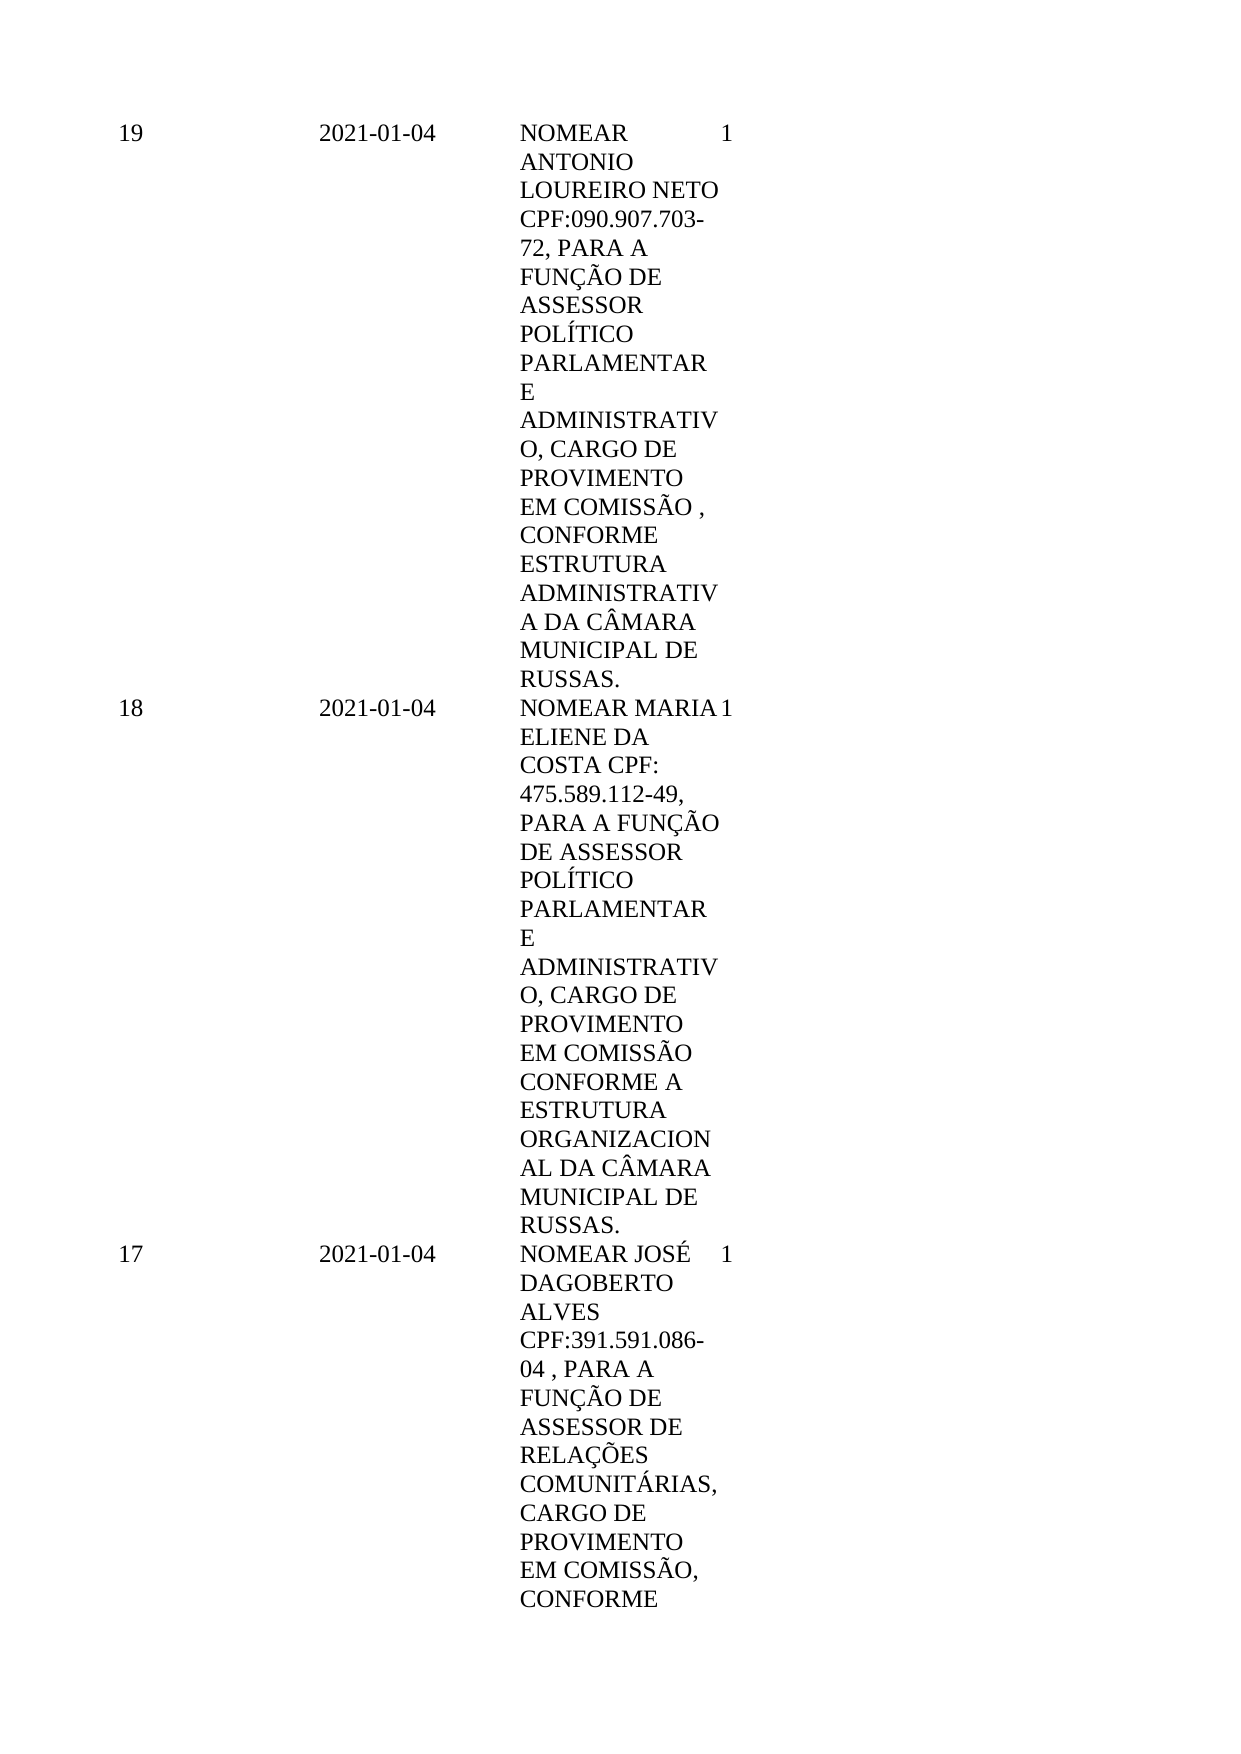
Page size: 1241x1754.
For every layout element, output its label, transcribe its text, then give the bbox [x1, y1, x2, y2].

table_cell 18 [118, 693, 319, 1239]
table_cell 2021-01-04 [319, 693, 519, 1239]
table_cell 2021-01-04 [319, 1239, 519, 1613]
table_cell 1 [720, 118, 921, 693]
table_cell 1 [720, 1239, 921, 1613]
table_cell 1 [720, 693, 921, 1239]
table_cell NOMEAR MARIA ELIENE DA COSTA CPF: 475.589.112-49, PARA A FUNÇÃO DE ASSESSOR POLÍTICO PARLAMENTAR E ADMINISTRATIVO, CARGO DE PROVIMENTO EM COMISSÃO CONFORME A ESTRUTURA ORGANIZACIONAL DA CÂMARA MUNICIPAL DE RUSSAS. [520, 693, 720, 1239]
table_cell [921, 693, 1122, 1239]
table_cell NOMEAR ANTONIO LOUREIRO NETO CPF:090.907.703-72, PARA A FUNÇÃO DE ASSESSOR POLÍTICO PARLAMENTARE ADMINISTRATIVO, CARGO DE PROVIMENTO EM COMISSÃO , CONFORME ESTRUTURA ADMINISTRATIVA DA CÂMARA MUNICIPAL DE RUSSAS. [520, 118, 720, 693]
table_cell [921, 1239, 1122, 1613]
table_cell 17 [118, 1239, 319, 1613]
table_cell 2021-01-04 [319, 118, 519, 693]
table_cell [921, 118, 1122, 693]
table_cell 19 [118, 118, 319, 693]
table_cell NOMEAR JOSÉ DAGOBERTO ALVES CPF:391.591.086-04 , PARA A FUNÇÃO DE ASSESSOR DE RELAÇÕES COMUNITÁRIAS, CARGO DE PROVIMENTO EM COMISSÃO, CONFORME [520, 1239, 720, 1613]
